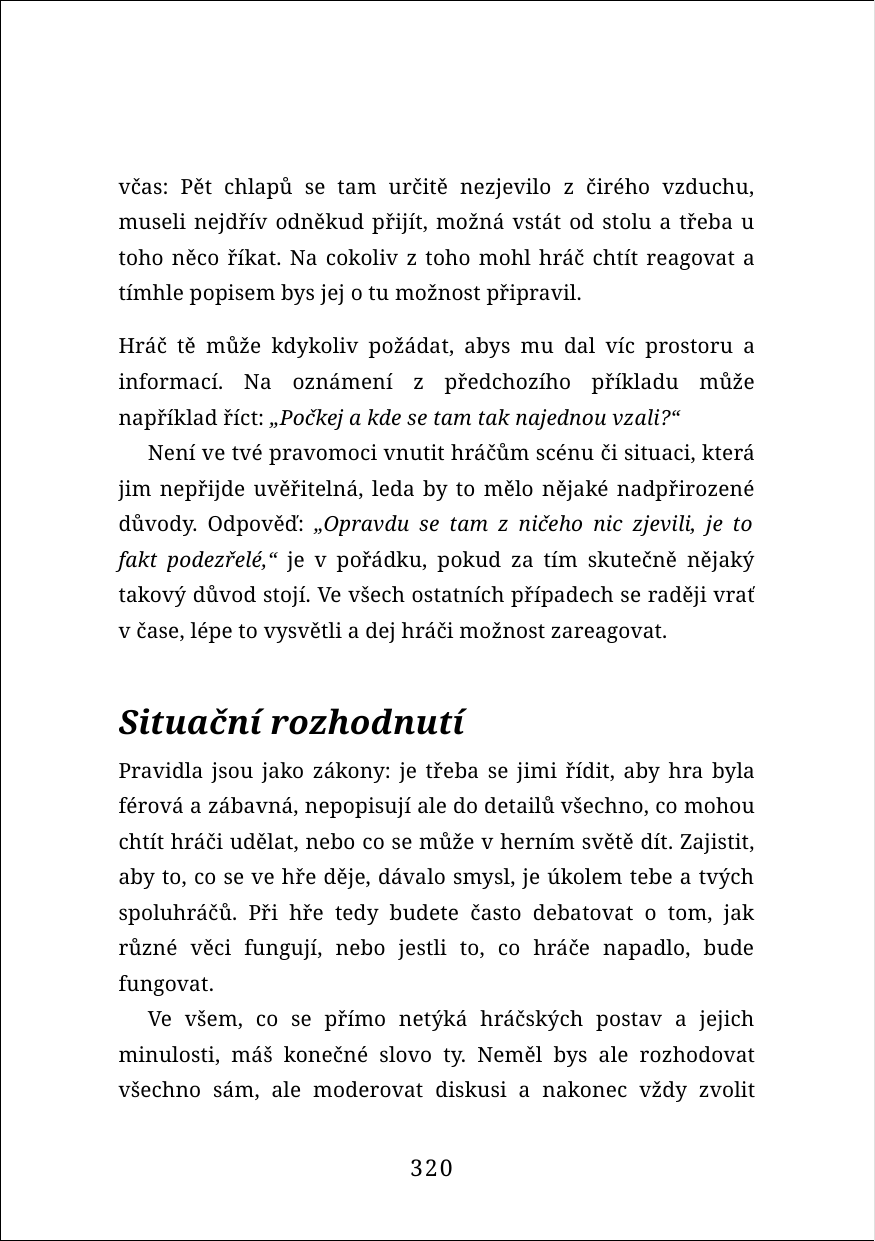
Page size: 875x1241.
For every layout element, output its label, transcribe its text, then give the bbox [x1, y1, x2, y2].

subtitle Situační rozhodnutí [118, 698, 756, 744]
text Pravidla jsou jako zákony: je třeba se jimi řídit, aby hra byla férová a zábavná, nepopisují ale do detailů všechno, co mohou chtít hráči udělat, nebo co se může v herním světě dít. Zajistit, aby to, co se ve hře děje, dávalo smysl, je úkolem tebe a tvých spoluhráčů. Při hře tedy budete často debatovat o tom, jak různé věci fungují, nebo jestli to, co hráče napadlo, bude fungovat. Ve všem, co se přímo netýká hráčských postav a jejich minulosti, máš konečné slovo ty. Neměl bys ale rozhodovat všechno sám, ale moderovat diskusi a nakonec vždy zvolit [118, 756, 756, 1104]
text Hráč tě může kdykoliv požádat, abys mu dal víc prostoru a informací. Na oznámení z předchozího příkladu může například říct: „Počkej a kde se tam tak najednou vzali?“ Není ve tvé pravomoci vnutit hráčům scénu či situaci, která jim nepřijde uvěřitelná, leda by to mělo nějaké nadpřirozené důvody. Odpověď: „Opravdu se tam z ničeho nic zjevili, je to fakt podezřelé,“ je v pořádku, pokud za tím skutečně nějaký takový důvod stojí. Ve všech ostatních případech se raději vrať v čase, lépe to vysvětli a dej hráči možnost zareagovat. [118, 332, 756, 644]
text včas: Pět chlapů se tam určitě nezjevilo z čirého vzduchu, museli nejdřív odněkud přijít, možná vstát od stolu a třeba u toho něco říkat. Na cokoliv z toho mohl hráč chtít reagovat a tímhle popisem bys jej o tu možnost připravil. [118, 172, 756, 307]
